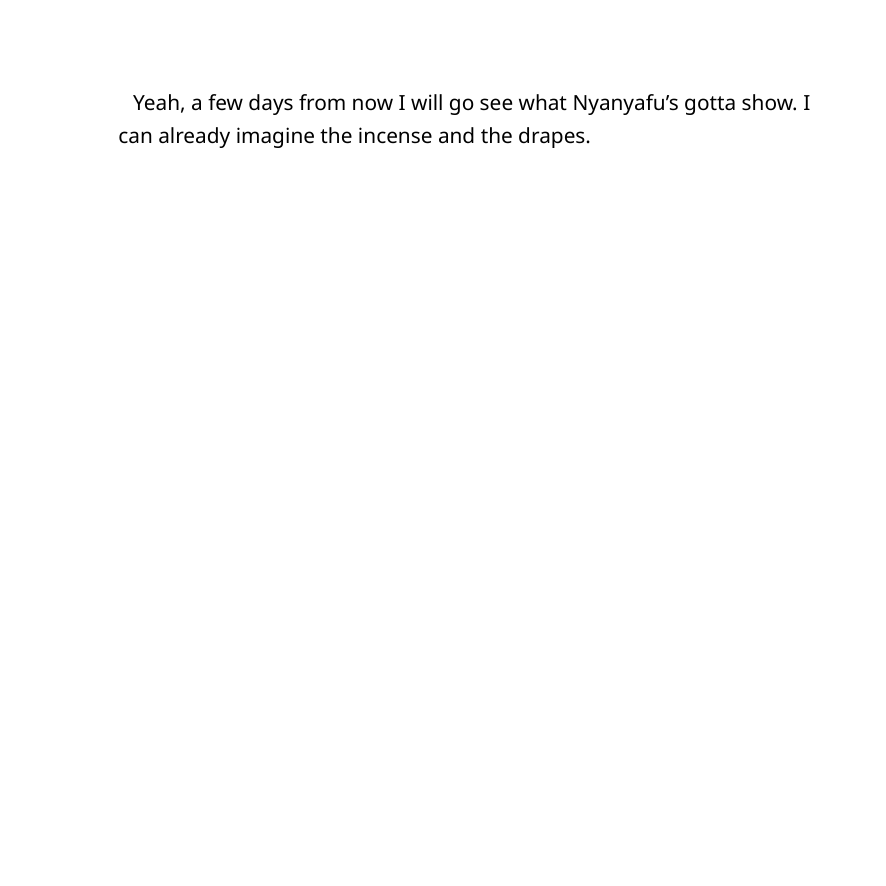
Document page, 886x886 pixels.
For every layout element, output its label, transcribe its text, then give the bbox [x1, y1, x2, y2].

text Yeah, a few days from now I will go see what Nyanyafu’s gotta show. I can already imagine the incense and the drapes. [118, 88, 827, 149]
